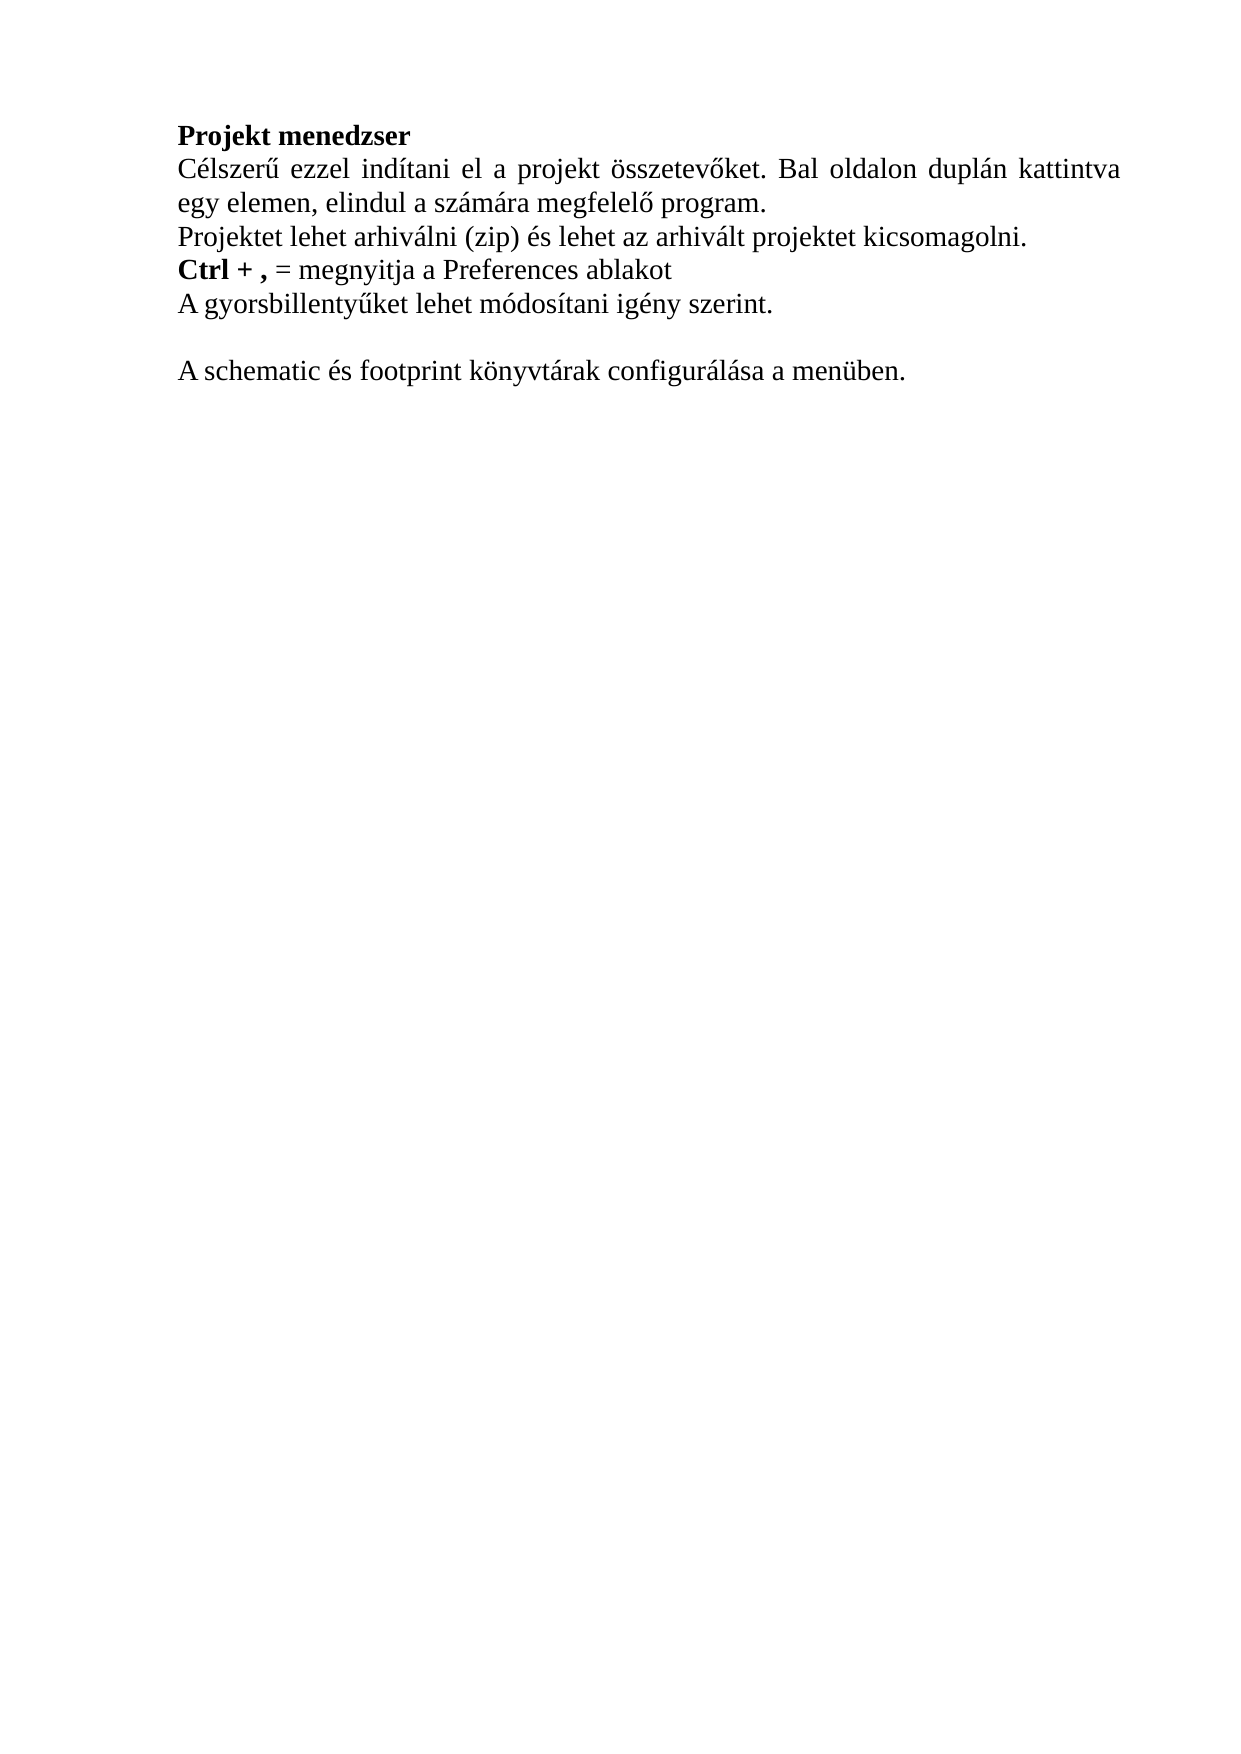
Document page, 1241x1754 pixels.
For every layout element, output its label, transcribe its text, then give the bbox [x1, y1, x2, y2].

text A schematic és footprint könyvtárak configurálása a menüben. [177, 353, 1122, 386]
text Ctrl + , = megnyitja a Preferences ablakot [177, 252, 1122, 286]
text A gyorsbillentyűket lehet módosítani igény szerint. [177, 286, 1122, 319]
text Célszerű ezzel indítani el a projekt összetevőket. Bal oldalon duplán kattintva egy elemen, elindul a számára megfelelő program. [177, 152, 1122, 219]
text Projektet lehet arhiválni (zip) és lehet az arhivált projektet kicsomagolni. [177, 219, 1122, 252]
text Projekt menedzser [177, 118, 1122, 152]
